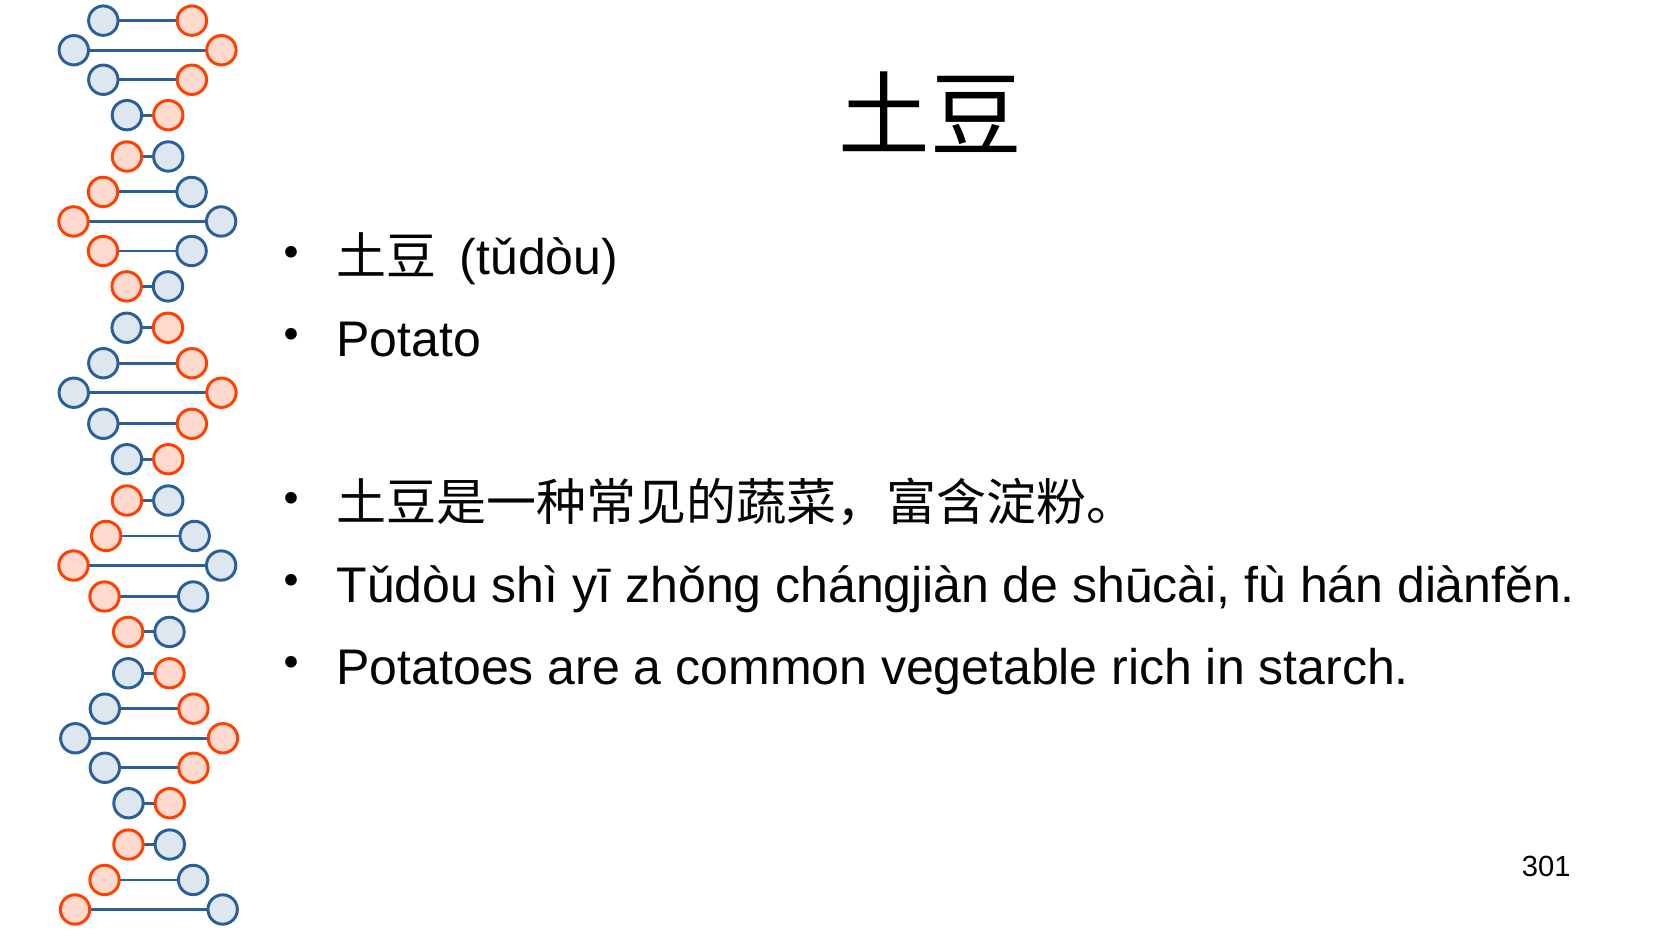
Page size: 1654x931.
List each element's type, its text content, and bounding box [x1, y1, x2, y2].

title 土豆 [265, 35, 1595, 189]
list 土豆 (tǔdòu) Potato 土豆是一种常见的蔬菜，富含淀粉。 Tǔdòu shì yī zhǒng chángjiàn de shūcài, fù hán diànfěn. Potatoes are a common vegetable rich in starch. [265, 224, 1595, 764]
